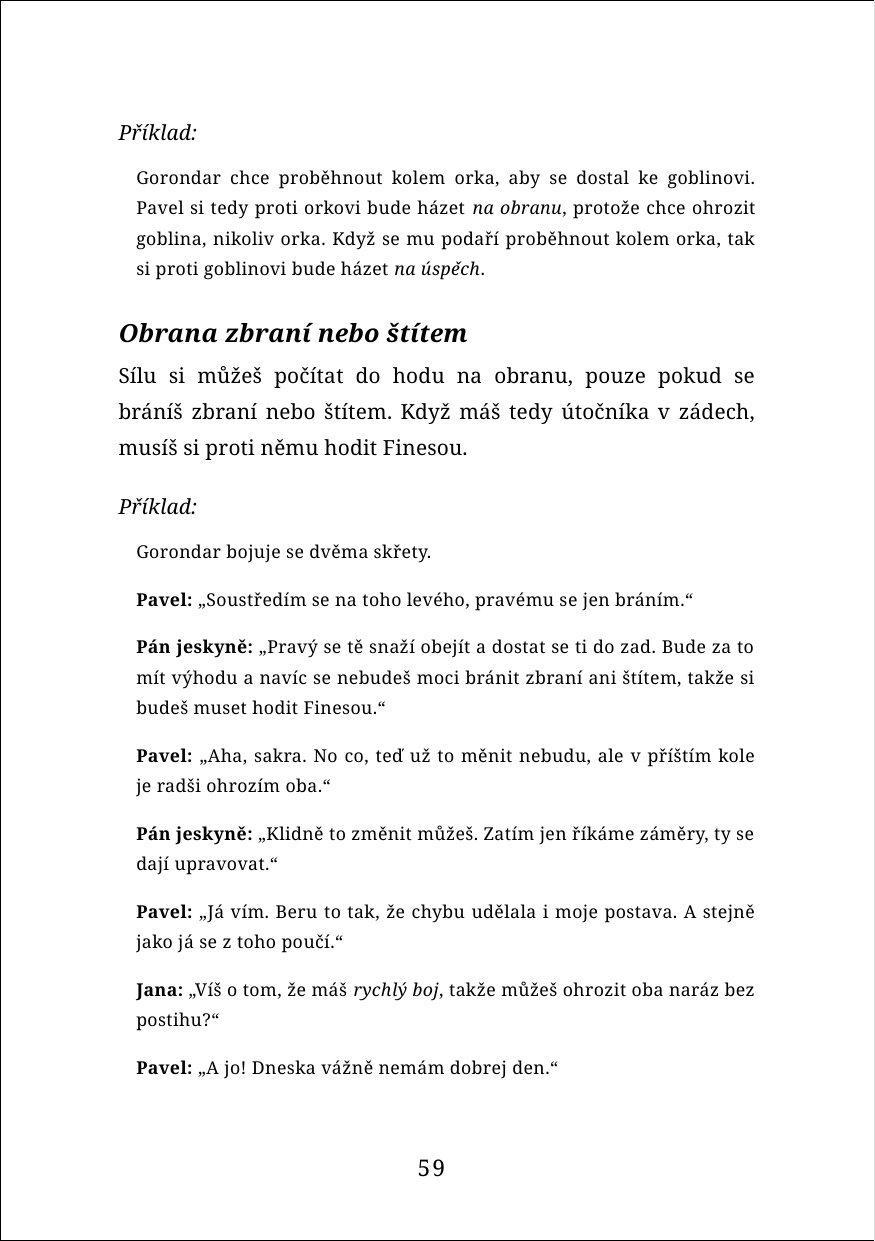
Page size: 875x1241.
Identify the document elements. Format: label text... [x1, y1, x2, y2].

text Příklad: [118, 118, 756, 147]
text Gorondar bojuje se dvěma skřety. [136, 539, 756, 563]
text Jana: „Víš o tom, že máš rychlý boj, takže můžeš ohrozit oba naráz bez postihu?“ [136, 978, 756, 1032]
text Pavel: „Soustředím se na toho levého, pravému se jen bráním.“ [136, 587, 756, 611]
text Pán jeskyně: „Pravý se tě snaží obejít a dostat se ti do zad. Bude za to mít výhodu a navíc se nebudeš moci bránit zbraní ani štítem, takže si budeš muset hodit Finesou.“ [136, 635, 756, 719]
text Pán jeskyně: „Klidně to změnit můžeš. Zatím jen říkáme záměry, ty se dají upravovat.“ [136, 821, 756, 876]
text Pavel: „Já vím. Beru to tak, že chybu udělala i moje postava. A stejně jako já se z toho poučí.“ [136, 899, 756, 954]
text Pavel: „Aha, sakra. No co, teď už to měnit nebudu, ale v příštím kole je radši ohrozím oba.“ [136, 743, 756, 798]
text Pavel: „A jo! Dneska vážně nemám dobrej den.“ [136, 1056, 756, 1080]
text Příklad: [118, 492, 756, 520]
subtitle Obrana zbraní nebo štítem [118, 316, 756, 350]
text Sílu si můžeš počítat do hodu na obranu, pouze pokud se bráníš zbraní nebo štítem. Když máš tedy útočníka v zádech, musíš si proti němu hodit Finesou. [118, 362, 756, 461]
text Gorondar chce proběhnout kolem orka, aby se dostal ke goblinovi. Pavel si tedy proti orkovi bude házet na obranu, protože chce ohrozit goblina, nikoliv orka. Když se mu podaří proběhnout kolem orka, tak si proti goblinovi bude házet na úspěch. [136, 166, 756, 280]
